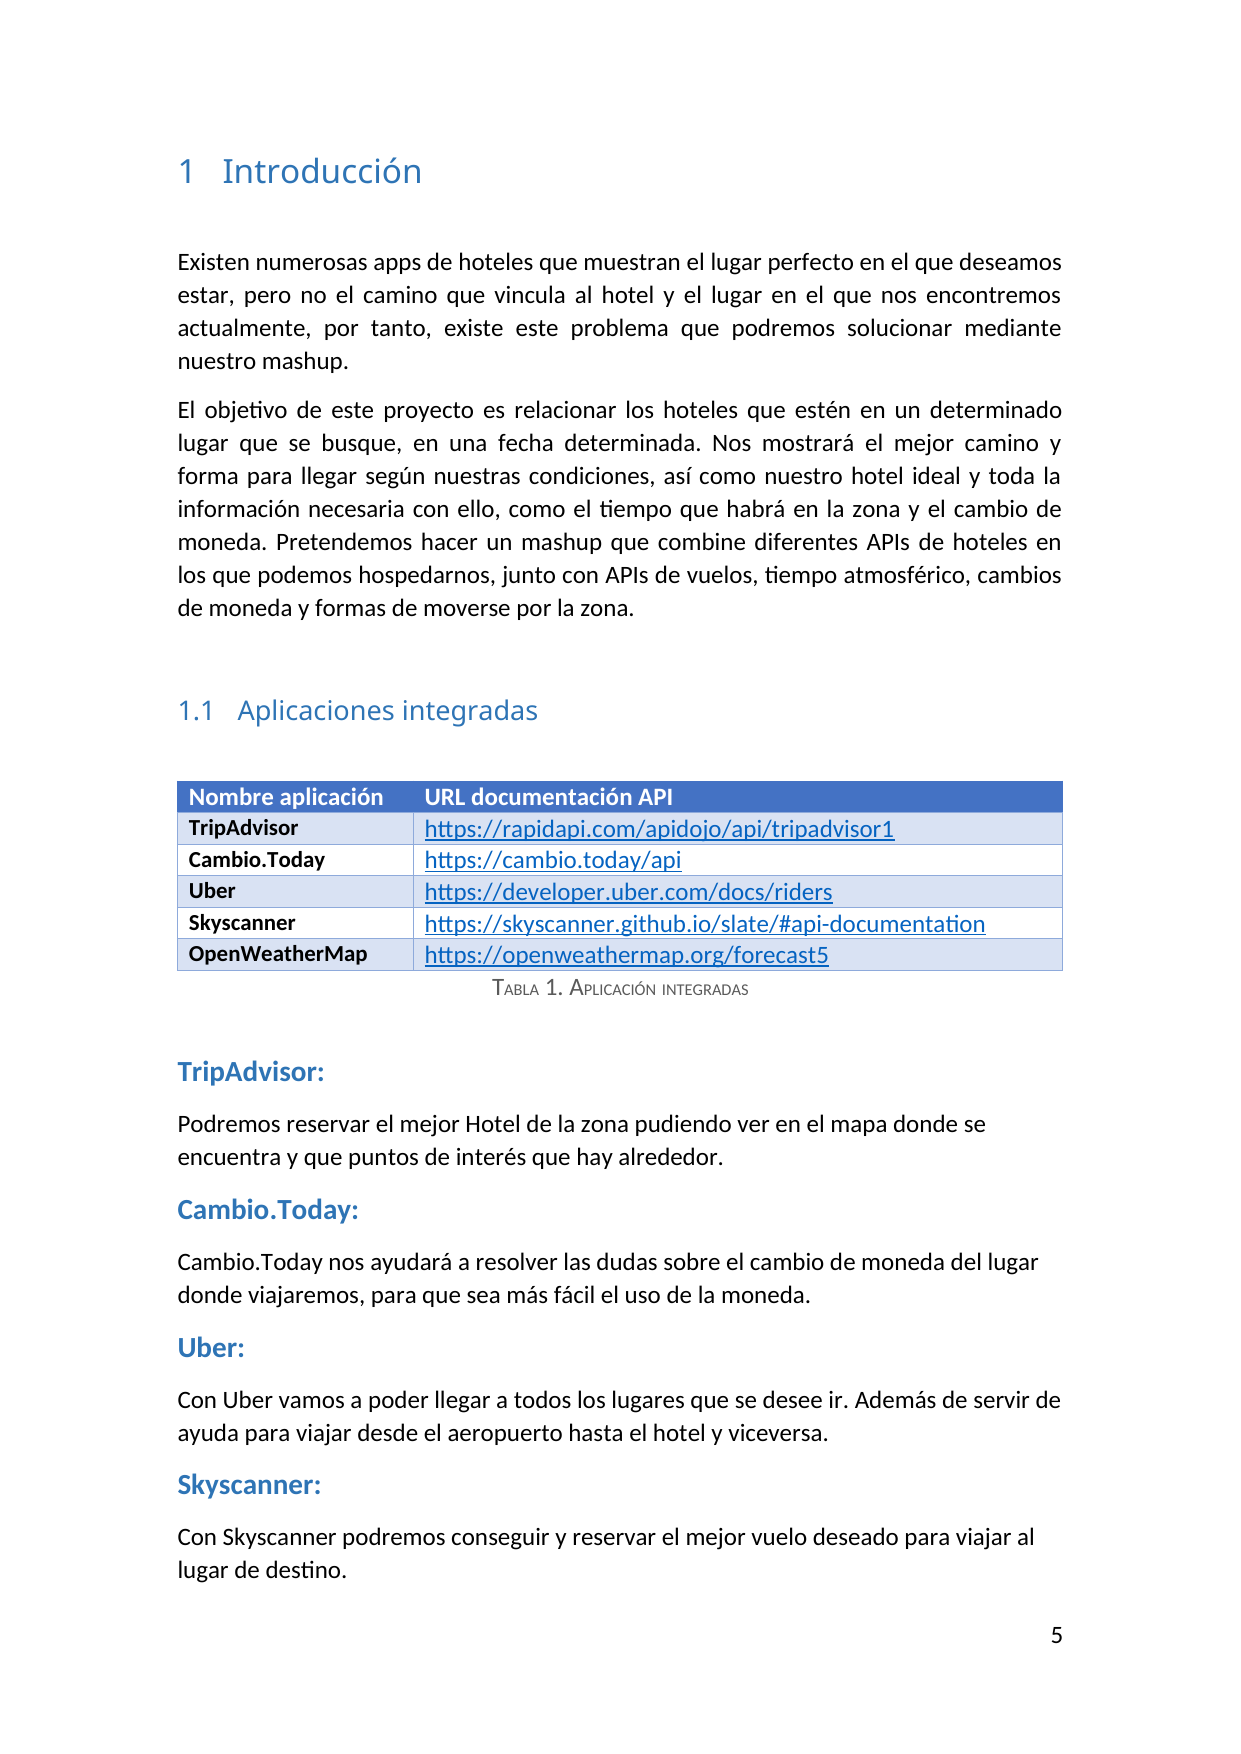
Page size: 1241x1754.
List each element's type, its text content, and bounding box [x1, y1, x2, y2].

table_cell Uber [178, 876, 413, 907]
table_cell https://rapidapi.com/apidojo/api/tripadvisor1 [414, 813, 1062, 844]
text Cambio.Today nos ayudará a resolver las dudas sobre el cambio de moneda del lugar donde viajaremos, para que sea más fácil el uso de la moneda. [177, 1246, 1063, 1309]
text Uber: [177, 1329, 1063, 1364]
table_cell Skyscanner [178, 908, 413, 938]
text Skyscanner: [177, 1466, 1063, 1502]
table_cell https://developer.uber.com/docs/riders [414, 876, 1062, 907]
subtitle Introducción [177, 148, 1063, 193]
table_cell https://skyscanner.github.io/slate/#api-documentation [414, 908, 1062, 938]
text TripAdvisor: [177, 1053, 1063, 1089]
table_cell OpenWeatherMap [178, 939, 413, 970]
table_header Nombre aplicación [178, 782, 413, 812]
table_cell TripAdvisor [178, 813, 413, 844]
text Con Uber vamos a poder llegar a todos los lugares que se desee ir. Además de servir de ayuda para viajar desde el aeropuerto hasta el hotel y viceversa. [177, 1384, 1063, 1447]
text Cambio.Today: [177, 1191, 1063, 1227]
table_cell https://openweathermap.org/forecast5 [414, 939, 1062, 970]
text El objetivo de este proyecto es relacionar los hoteles que estén en un determinado lugar que se busque, en una fecha determinada. Nos mostrará el mejor camino y forma para llegar según nuestras condiciones, así como nuestro hotel ideal y toda la información necesaria con ello, como el tiempo que habrá en la zona y el cambio de moneda. Pretendemos hacer un mashup que combine diferentes APIs de hoteles en los que podemos hospedarnos, junto con APIs de vuelos, tiempo atmosférico, cambios de moneda y formas de moverse por la zona. [177, 394, 1063, 622]
text Con Skyscanner podremos conseguir y reservar el mejor vuelo deseado para viajar al lugar de destino. [177, 1521, 1063, 1585]
table_cell https://cambio.today/api [414, 845, 1062, 875]
table_cell Cambio.Today [178, 845, 413, 875]
text Podremos reservar el mejor Hotel de la zona pudiendo ver en el mapa donde se encuentra y que puntos de interés que hay alrededor. [177, 1108, 1063, 1172]
text Existen numerosas apps de hoteles que muestran el lugar perfecto en el que deseamos estar, pero no el camino que vincula al hotel y el lugar en el que nos encontremos actualmente, por tanto, existe este problema que podremos solucionar mediante nuestro mashup. [177, 246, 1063, 375]
subtitle Aplicaciones integradas [177, 691, 1063, 728]
table_header URL documentación API [414, 782, 1062, 812]
text Tabla 1. Aplicación integradas [177, 971, 1063, 1001]
